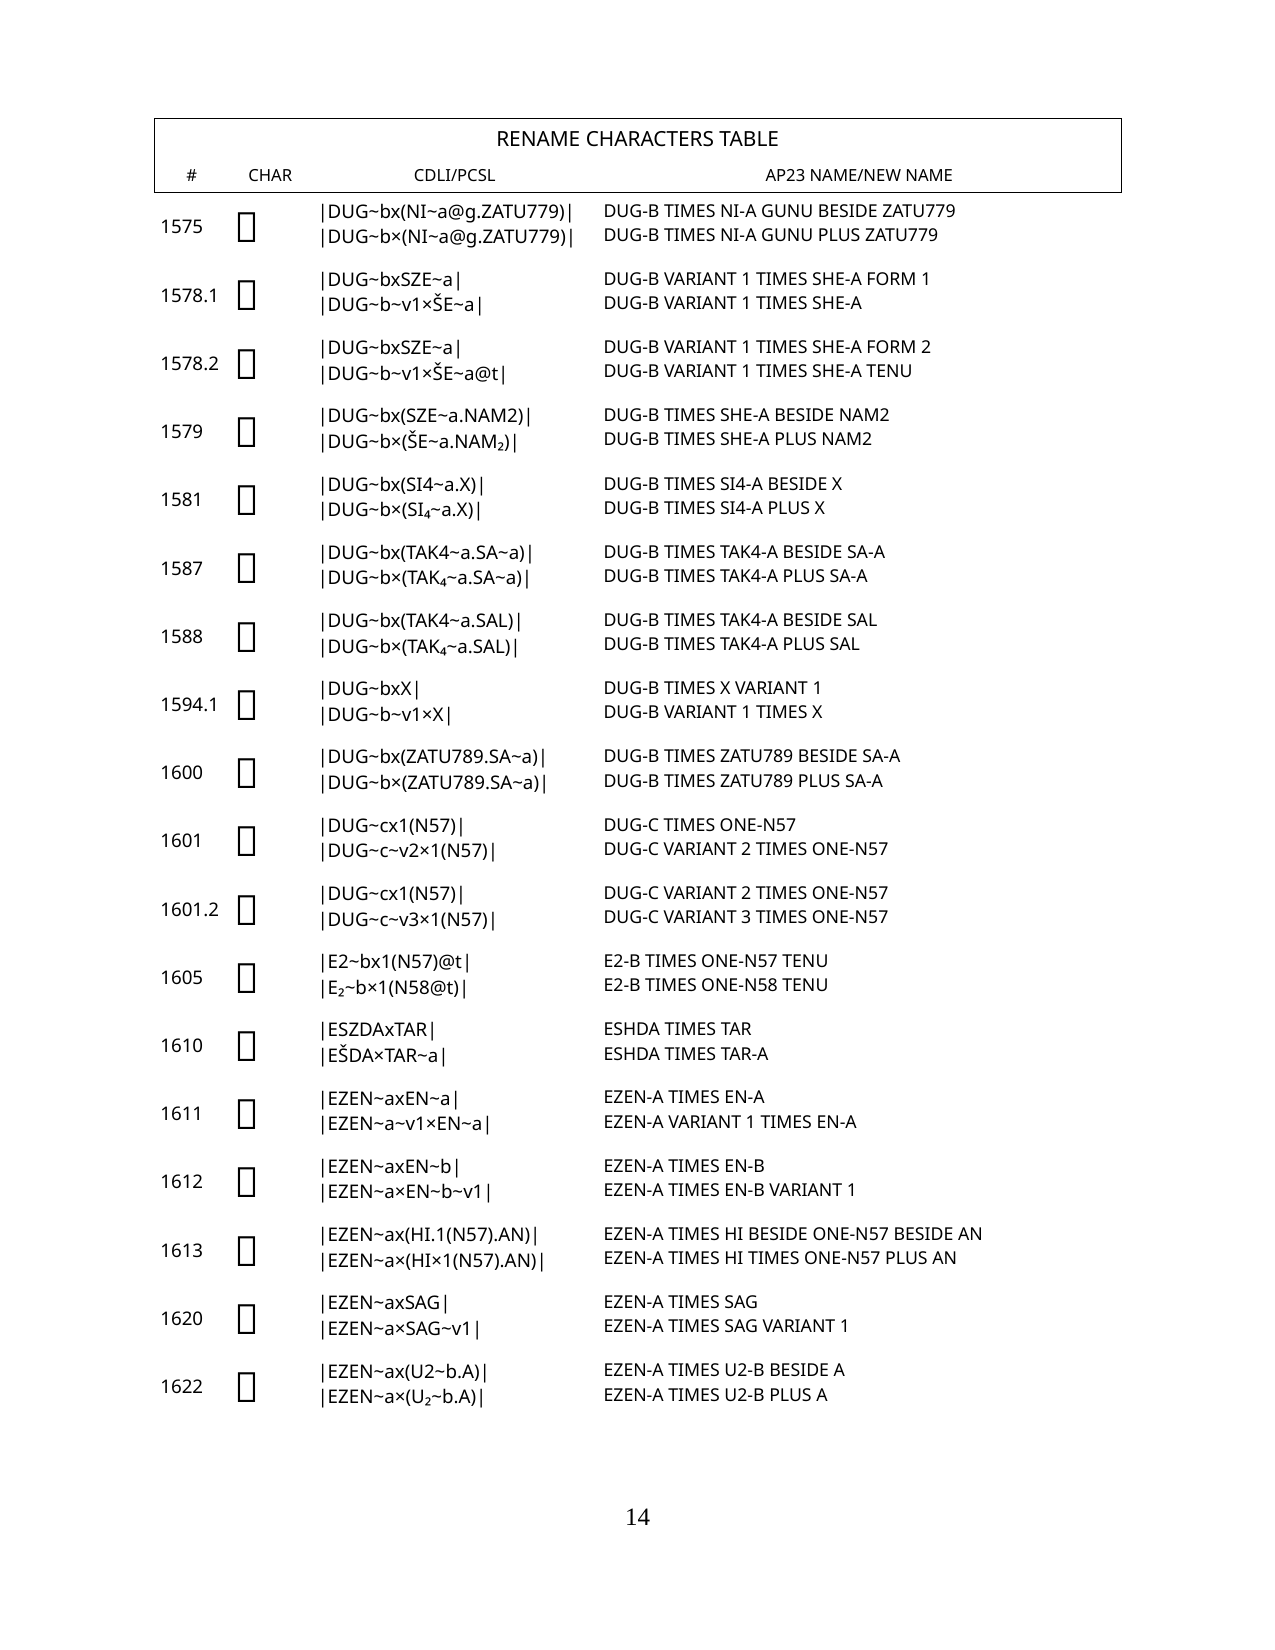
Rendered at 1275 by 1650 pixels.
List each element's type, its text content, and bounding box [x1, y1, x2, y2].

table_cell 𒳒 [228, 1216, 312, 1284]
table_cell DUG-B VARIANT 1 TIMES SHE-A FORM 1 DUG-B VARIANT 1 TIMES SHE-A [598, 261, 1121, 329]
table_cell 𒳄 [228, 806, 312, 874]
table_cell 𒳃 [228, 738, 312, 806]
table_cell 1587 [155, 534, 228, 602]
table_cell 𒲵 [228, 602, 312, 670]
table_cell 𒳚 [228, 1284, 312, 1352]
table_cell # [155, 158, 228, 192]
table_cell 1575 [155, 193, 228, 261]
table_cell EZEN-A TIMES EN-A EZEN-A VARIANT 1 TIMES EN-A [598, 1079, 1121, 1147]
table_cell |ESZDAxTAR| |EŠDA×TAR~a| [312, 1011, 597, 1079]
table_cell 𒳏 [228, 1011, 312, 1079]
table_cell 1600 [155, 738, 228, 806]
table_cell 1601 [155, 806, 228, 874]
table_cell 1601.2 [155, 875, 228, 943]
table_cell EZEN-A TIMES SAG EZEN-A TIMES SAG VARIANT 1 [598, 1284, 1121, 1352]
table_cell |DUG~cx1(N57)| |DUG~c~v3×1(N57)| [312, 875, 597, 943]
table_cell |DUG~bxSZE~a| |DUG~b~v1×ŠE~a| [312, 261, 597, 329]
table_cell 𒲦 [228, 193, 312, 261]
table_cell DUG-C VARIANT 2 TIMES ONE-N57 DUG-C VARIANT 3 TIMES ONE-N57 [598, 875, 1121, 943]
table_cell |EZEN~axEN~a| |EZEN~a~v1×EN~a| [312, 1079, 597, 1147]
table_cell DUG-B TIMES X VARIANT 1 DUG-B VARIANT 1 TIMES X [598, 670, 1121, 738]
table_cell 𒲬 [228, 397, 312, 465]
table_cell 1578.1 [155, 261, 228, 329]
table_cell EZEN-A TIMES U2-B BESIDE A EZEN-A TIMES U2-B PLUS A [598, 1352, 1121, 1420]
table_cell DUG-C TIMES ONE-N57 DUG-C VARIANT 2 TIMES ONE-N57 [598, 806, 1121, 874]
table_cell 𒲴 [228, 534, 312, 602]
table_cell AP23 NAME/NEW NAME [598, 158, 1121, 192]
table_cell 1579 [155, 397, 228, 465]
table_cell 𒳑 [228, 1148, 312, 1216]
table_cell DUG-B TIMES TAK4-A BESIDE SA-A DUG-B TIMES TAK4-A PLUS SA-A [598, 534, 1121, 602]
table_cell 𒳊 [228, 943, 312, 1011]
table_cell 1578.2 [155, 329, 228, 397]
table_cell |DUG~bx(SZE~a.NAM2)| |DUG~b×(ŠE~a.NAM₂)| [312, 397, 597, 465]
table_cell |EZEN~axEN~b| |EZEN~a×EN~b~v1| [312, 1148, 597, 1216]
table_cell 1581 [155, 465, 228, 533]
table_cell 1605 [155, 943, 228, 1011]
table_cell 𒳐 [228, 1079, 312, 1147]
table_cell CDLI/PCSL [312, 158, 597, 192]
table_header RENAME CHARACTERS TABLE [155, 119, 1121, 158]
table_cell DUG-B TIMES SI4-A BESIDE X DUG-B TIMES SI4-A PLUS X [598, 465, 1121, 533]
table_cell |EZEN~axSAG| |EZEN~a×SAG~v1| [312, 1284, 597, 1352]
table_cell 𒳜 [228, 1352, 312, 1420]
table_cell |DUG~bx(ZATU789.SA~a)| |DUG~b×(ZATU789.SA~a)| [312, 738, 597, 806]
table_cell ESHDA TIMES TAR ESHDA TIMES TAR-A [598, 1011, 1121, 1079]
table_cell DUG-B TIMES ZATU789 BESIDE SA-A DUG-B TIMES ZATU789 PLUS SA-A [598, 738, 1121, 806]
table_cell 𒲮 [228, 465, 312, 533]
table_cell 𒲽 [228, 670, 312, 738]
table_cell 1612 [155, 1148, 228, 1216]
table_cell 1620 [155, 1284, 228, 1352]
table_cell |EZEN~ax(HI.1(N57).AN)| |EZEN~a×(HI×1(N57).AN)| [312, 1216, 597, 1284]
table_cell |DUG~bxSZE~a| |DUG~b~v1×ŠE~a@t| [312, 329, 597, 397]
table_cell DUG-B VARIANT 1 TIMES SHE-A FORM 2 DUG-B VARIANT 1 TIMES SHE-A TENU [598, 329, 1121, 397]
table_cell |EZEN~ax(U2~b.A)| |EZEN~a×(U₂~b.A)| [312, 1352, 597, 1420]
table_cell |DUG~bx(TAK4~a.SA~a)| |DUG~b×(TAK₄~a.SA~a)| [312, 534, 597, 602]
table_cell EZEN-A TIMES EN-B EZEN-A TIMES EN-B VARIANT 1 [598, 1148, 1121, 1216]
table_cell 1594.1 [155, 670, 228, 738]
table_cell 𒲪 [228, 261, 312, 329]
table_cell DUG-B TIMES SHE-A BESIDE NAM2 DUG-B TIMES SHE-A PLUS NAM2 [598, 397, 1121, 465]
table_cell EZEN-A TIMES HI BESIDE ONE-N57 BESIDE AN EZEN-A TIMES HI TIMES ONE-N57 PLUS AN [598, 1216, 1121, 1284]
table_cell |DUG~bxX| |DUG~b~v1×X| [312, 670, 597, 738]
table_cell |DUG~bx(SI4~a.X)| |DUG~b×(SI₄~a.X)| [312, 465, 597, 533]
table_cell E2-B TIMES ONE-N57 TENU E2-B TIMES ONE-N58 TENU [598, 943, 1121, 1011]
table_cell |DUG~cx1(N57)| |DUG~c~v2×1(N57)| [312, 806, 597, 874]
table_cell 1610 [155, 1011, 228, 1079]
table_cell |DUG~bx(NI~a@g.ZATU779)| |DUG~b×(NI~a@g.ZATU779)| [312, 193, 597, 261]
table_cell 1588 [155, 602, 228, 670]
table_cell |DUG~bx(TAK4~a.SAL)| |DUG~b×(TAK₄~a.SAL)| [312, 602, 597, 670]
table_cell |E2~bx1(N57)@t| |E₂~b×1(N58@t)| [312, 943, 597, 1011]
table_cell 1613 [155, 1216, 228, 1284]
table_cell CHAR [228, 158, 312, 192]
table_cell DUG-B TIMES TAK4-A BESIDE SAL DUG-B TIMES TAK4-A PLUS SAL [598, 602, 1121, 670]
table_cell 1611 [155, 1079, 228, 1147]
table_cell 1622 [155, 1352, 228, 1420]
table_cell 𒲫 [228, 329, 312, 397]
table_cell DUG-B TIMES NI-A GUNU BESIDE ZATU779 DUG-B TIMES NI-A GUNU PLUS ZATU779 [598, 193, 1121, 261]
table_cell 𒳆 [228, 875, 312, 943]
